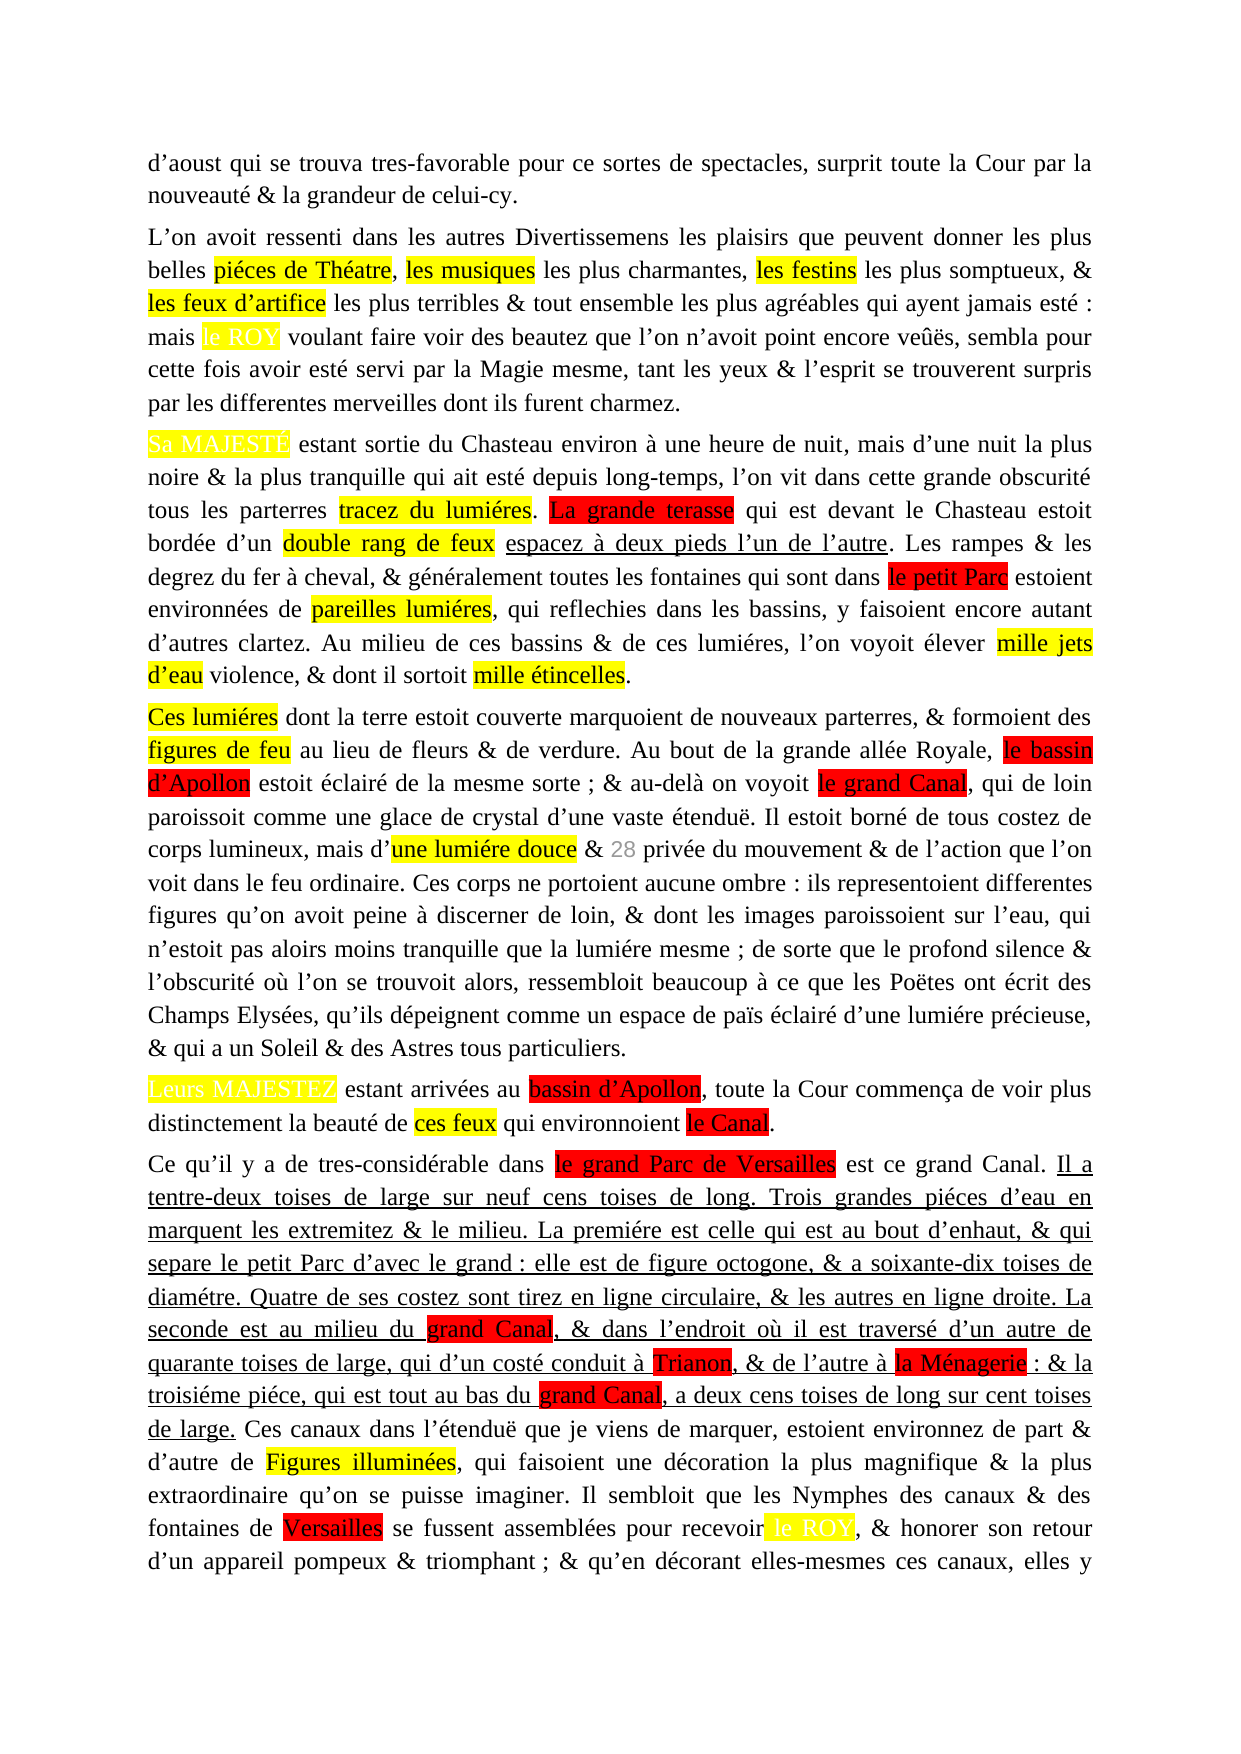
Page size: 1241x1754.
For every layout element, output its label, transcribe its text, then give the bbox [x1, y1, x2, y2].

text marquent les extremitez & le milieu. La premiére est celle qui est au bout d’enhaut, & qui [148, 1209, 1093, 1241]
text Ces lumiéres dont la terre estoit couverte marquoient de nouveaux parterres, & formoient des figures de feu au lieu de fleurs & de verdure. Au bout de la grande allée Royale, le bassin d’Apollon estoit éclairé de la mesme sorte ; & au-delà on voyoit le grand Canal, qui de loin paroissoit comme une glace de crystal d’une vaste étenduë. Il estoit borné de tous costez de corps lumineux, mais d’une lumiére douce & 28 privée du mouvement & de l’action que l’on voit dans le feu ordinaire. Ces corps ne portoient aucune ombre : ils representoient differentes figures qu’on avoit peine à discerner de loin, & dont les images paroissoient sur l’eau, qui n’estoit pas aloirs moins tranquille que la lumiére mesme ; de sorte que le profond silence & l’obscurité où l’on se trouvoit alors, ressembloit beaucoup à ce que les Poëtes ont écrit des Champs Elysées, qu’ils dépeignent comme un espace de païs éclairé d’une lumiére précieuse, & qui a un Soleil & des Astres tous particuliers. [148, 702, 1093, 1061]
text seconde est au milieu du grand Canal, & dans l’endroit où il est traversé d’un autre de quarante toises de large, qui d’un costé conduit à Trianon, & de l’autre à la Ménagerie : & la [148, 1308, 1093, 1373]
text diamétre. Quatre de ses costez sont tirez en ligne circulaire, & les autres en ligne droite. La [148, 1275, 1093, 1307]
text L’on avoit ressenti dans les autres Divertissemens les plaisirs que peuvent donner les plus belles piéces de Théatre, les musiques les plus charmantes, les festins les plus somptueux, & les feux d’artifice les plus terribles & tout ensemble les plus agréables qui ayent jamais esté : mais le ROY voulant faire voir des beautez que l’on n’avoit point encore veûës, sembla pour cette fois avoir esté servi par la Magie mesme, tant les yeux & l’esprit se trouverent surpris par les differentes merveilles dont ils furent charmez. [148, 222, 1093, 416]
text separe le petit Parc d’avec le grand : elle est de figure octogone, & a soixante-dix toises de [148, 1242, 1093, 1273]
text troisiéme piéce, qui est tout au bas du grand Canal, a deux cens toises de long sur cent toises de large. Ces canaux dans l’étenduë que je viens de marquer, estoient environnez de part & d’autre de Figures illuminées, qui faisoient une décoration la plus magnifique & la plus extraordinaire qu’on se puisse imaginer. Il sembloit que les Nymphes des canaux & des fontaines de Versailles se fussent assemblées pour recevoir le ROY, & honorer son retour d’un appareil pompeux & triomphant ; & qu’en décorant elles-mesmes ces canaux, elles y [148, 1374, 1093, 1574]
text d’aoust qui se trouva tres-favorable pour ce sortes de spectacles, surprit toute la Cour par la nouveauté & la grandeur de celui-cy. [148, 148, 1093, 209]
text Ce qu’il y a de tres-considérable dans le grand Parc de Versailles est ce grand Canal. Il a tentre-deux toises de large sur neuf cens toises de long. Trois grandes piéces d’eau en [148, 1149, 1093, 1207]
text Leurs MAJESTEZ estant arrivées au bassin d’Apollon, toute la Cour commença de voir plus distinctement la beauté de ces feux qui environnoient le Canal. [148, 1074, 1093, 1136]
text Sa MAJESTÉ estant sortie du Chasteau environ à une heure de nuit, mais d’une nuit la plus noire & la plus tranquille qui ait esté depuis long-temps, l’on vit dans cette grande obscurité tous les parterres tracez du lumiéres. La grande terasse qui est devant le Chasteau estoit bordée d’un double rang de feux espacez à deux pieds l’un de l’autre. Les rampes & les degrez du fer à cheval, & généralement toutes les fontaines qui sont dans le petit Parc estoient environnées de pareilles lumiéres, qui reflechies dans les bassins, y faisoient encore autant d’autres clartez. Au milieu de ces bassins & de ces lumiéres, l’on voyoit élever mille jets d’eau violence, & dont il sortoit mille étincelles. [148, 429, 1093, 689]
